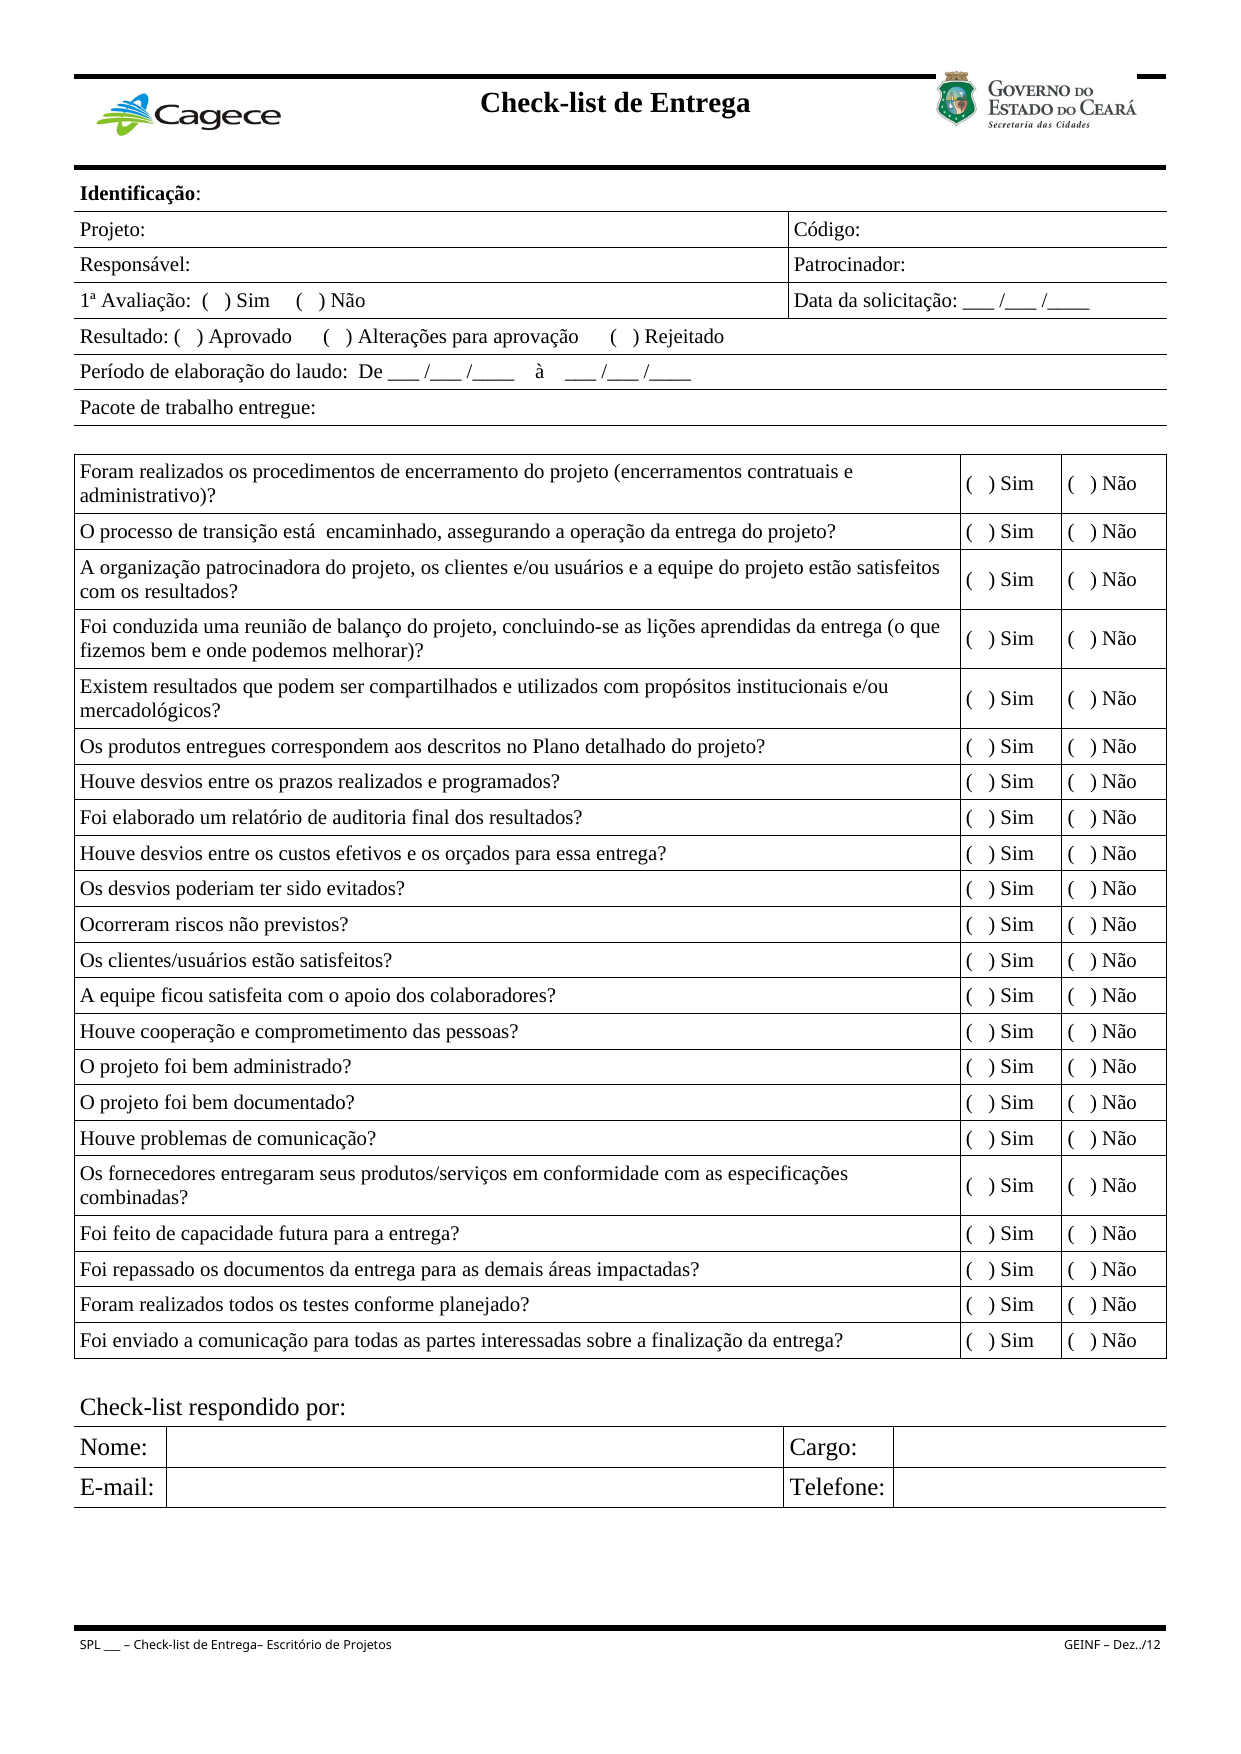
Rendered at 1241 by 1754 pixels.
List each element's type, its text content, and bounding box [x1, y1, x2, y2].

table_cell 1ª Avaliação: ( ) Sim ( ) Não [74, 283, 788, 318]
table_cell ( ) Não [1062, 871, 1166, 906]
table_cell ( ) Não [1062, 669, 1166, 728]
table_header ( ) Sim [961, 455, 1061, 513]
table_cell Existem resultados que podem ser compartilhados e utilizados com propósitos institucionais e/ou mercadológicos? [75, 669, 960, 728]
table_cell ( ) Não [1062, 1121, 1166, 1155]
table_header Check-list respondido por: [74, 1386, 1166, 1426]
picture [135, 100, 142, 108]
table_cell ( ) Não [1062, 610, 1166, 668]
table_cell ( ) Sim [961, 765, 1061, 799]
table_cell Ocorreram riscos não previstos? [75, 907, 960, 942]
table_cell ( ) Não [1062, 1156, 1166, 1215]
table_cell E-mail: [74, 1468, 166, 1507]
table_cell ( ) Sim [961, 1216, 1061, 1251]
table_cell Cargo: [784, 1427, 893, 1467]
table_cell Período de elaboração do laudo: De ___ /___ /____ à ___ /___ /____ [74, 355, 1167, 389]
table_cell Pacote de trabalho entregue: [74, 390, 1167, 425]
table_cell ( ) Não [1062, 836, 1166, 870]
table_cell ( ) Não [1062, 1085, 1166, 1120]
table_cell Resultado: ( ) Aprovado ( ) Alterações para aprovação ( ) Rejeitado [74, 319, 1167, 353]
table_cell ( ) Sim [961, 729, 1061, 763]
table_cell ( ) Sim [961, 610, 1061, 668]
table_cell ( ) Sim [961, 1121, 1061, 1155]
table_cell A organização patrocinadora do projeto, os clientes e/ou usuários e a equipe do projeto estão satisfeitos com os resultados? [75, 550, 960, 608]
table_cell ( ) Não [1062, 1014, 1166, 1048]
table_cell Foram realizados todos os testes conforme planejado? [75, 1287, 960, 1322]
table_cell ( ) Não [1062, 1287, 1166, 1322]
table_cell Projeto: [74, 212, 788, 247]
table_cell ( ) Não [1062, 1252, 1166, 1286]
table_cell Houve desvios entre os prazos realizados e programados? [75, 765, 960, 799]
table_cell ( ) Sim [961, 1014, 1061, 1048]
table_cell ( ) Sim [961, 800, 1061, 835]
table_cell ( ) Sim [961, 943, 1061, 977]
table_cell ( ) Não [1062, 550, 1166, 608]
table_cell Foi conduzida uma reunião de balanço do projeto, concluindo-se as lições aprendidas da entrega (o que fizemos bem e onde podemos melhorar)? [75, 610, 960, 668]
table_header Identificação: [74, 175, 1167, 211]
table_cell ( ) Sim [961, 1050, 1061, 1084]
picture [96, 93, 281, 136]
table_cell Os fornecedores entregaram seus produtos/serviços em conformidade com as especificações combinadas? [75, 1156, 960, 1215]
table_cell O processo de transição está encaminhado, assegurando a operação da entrega do projeto? [75, 514, 960, 549]
table_cell ( ) Sim [961, 1252, 1061, 1286]
table_cell ( ) Sim [961, 1287, 1061, 1322]
table_cell ( ) Não [1062, 907, 1166, 942]
table_cell Os produtos entregues correspondem aos descritos no Plano detalhado do projeto? [75, 729, 960, 763]
table_cell A equipe ficou satisfeita com o apoio dos colaboradores? [75, 978, 960, 1013]
table_cell ( ) Não [1062, 1216, 1166, 1251]
table_cell ( ) Sim [961, 871, 1061, 906]
table_cell [167, 1468, 783, 1507]
table_cell Foi repassado os documentos da entrega para as demais áreas impactadas? [75, 1252, 960, 1286]
table_cell ( ) Não [1062, 765, 1166, 799]
table_cell ( ) Sim [961, 907, 1061, 942]
table_cell ( ) Não [1062, 800, 1166, 835]
table_cell ( ) Sim [961, 978, 1061, 1013]
table_cell ( ) Sim [961, 669, 1061, 728]
table_cell ( ) Não [1062, 514, 1166, 549]
table_cell Telefone: [784, 1468, 893, 1507]
table_cell Os desvios poderiam ter sido evitados? [75, 871, 960, 906]
table_cell ( ) Não [1062, 729, 1166, 763]
table_cell ( ) Não [1062, 943, 1166, 977]
table_cell Código: [789, 212, 1167, 247]
table_cell ( ) Sim [961, 1085, 1061, 1120]
table_cell Houve problemas de comunicação? [75, 1121, 960, 1155]
table_cell ( ) Não [1062, 1050, 1166, 1084]
table_cell [894, 1468, 1166, 1507]
table_cell Foi enviado a comunicação para todas as partes interessadas sobre a finalização da entrega? [75, 1323, 960, 1358]
table_cell Houve cooperação e comprometimento das pessoas? [75, 1014, 960, 1048]
table_cell [167, 1427, 783, 1467]
table_cell Nome: [74, 1427, 166, 1467]
table_cell ( ) Não [1062, 1323, 1166, 1358]
table_header Foram realizados os procedimentos de encerramento do projeto (encerramentos contratuais e administrativo)? [75, 455, 960, 513]
table_cell Foi elaborado um relatório de auditoria final dos resultados? [75, 800, 960, 835]
table_cell [894, 1427, 1166, 1467]
table_header ( ) Não [1062, 455, 1166, 513]
table_cell ( ) Sim [961, 1323, 1061, 1358]
table_cell Houve desvios entre os custos efetivos e os orçados para essa entrega? [75, 836, 960, 870]
table_cell Responsável: [74, 248, 788, 282]
table_cell Patrocinador: [789, 248, 1167, 282]
table_cell O projeto foi bem administrado? [75, 1050, 960, 1084]
table_cell O projeto foi bem documentado? [75, 1085, 960, 1120]
table_cell ( ) Sim [961, 550, 1061, 608]
table_cell Data da solicitação: ___ /___ /____ [789, 283, 1167, 318]
table_cell Os clientes/usuários estão satisfeitos? [75, 943, 960, 977]
table_cell ( ) Não [1062, 978, 1166, 1013]
table_cell ( ) Sim [961, 514, 1061, 549]
table_cell Foi feito de capacidade futura para a entrega? [75, 1216, 960, 1251]
table_cell ( ) Sim [961, 1156, 1061, 1215]
table_cell ( ) Sim [961, 836, 1061, 870]
